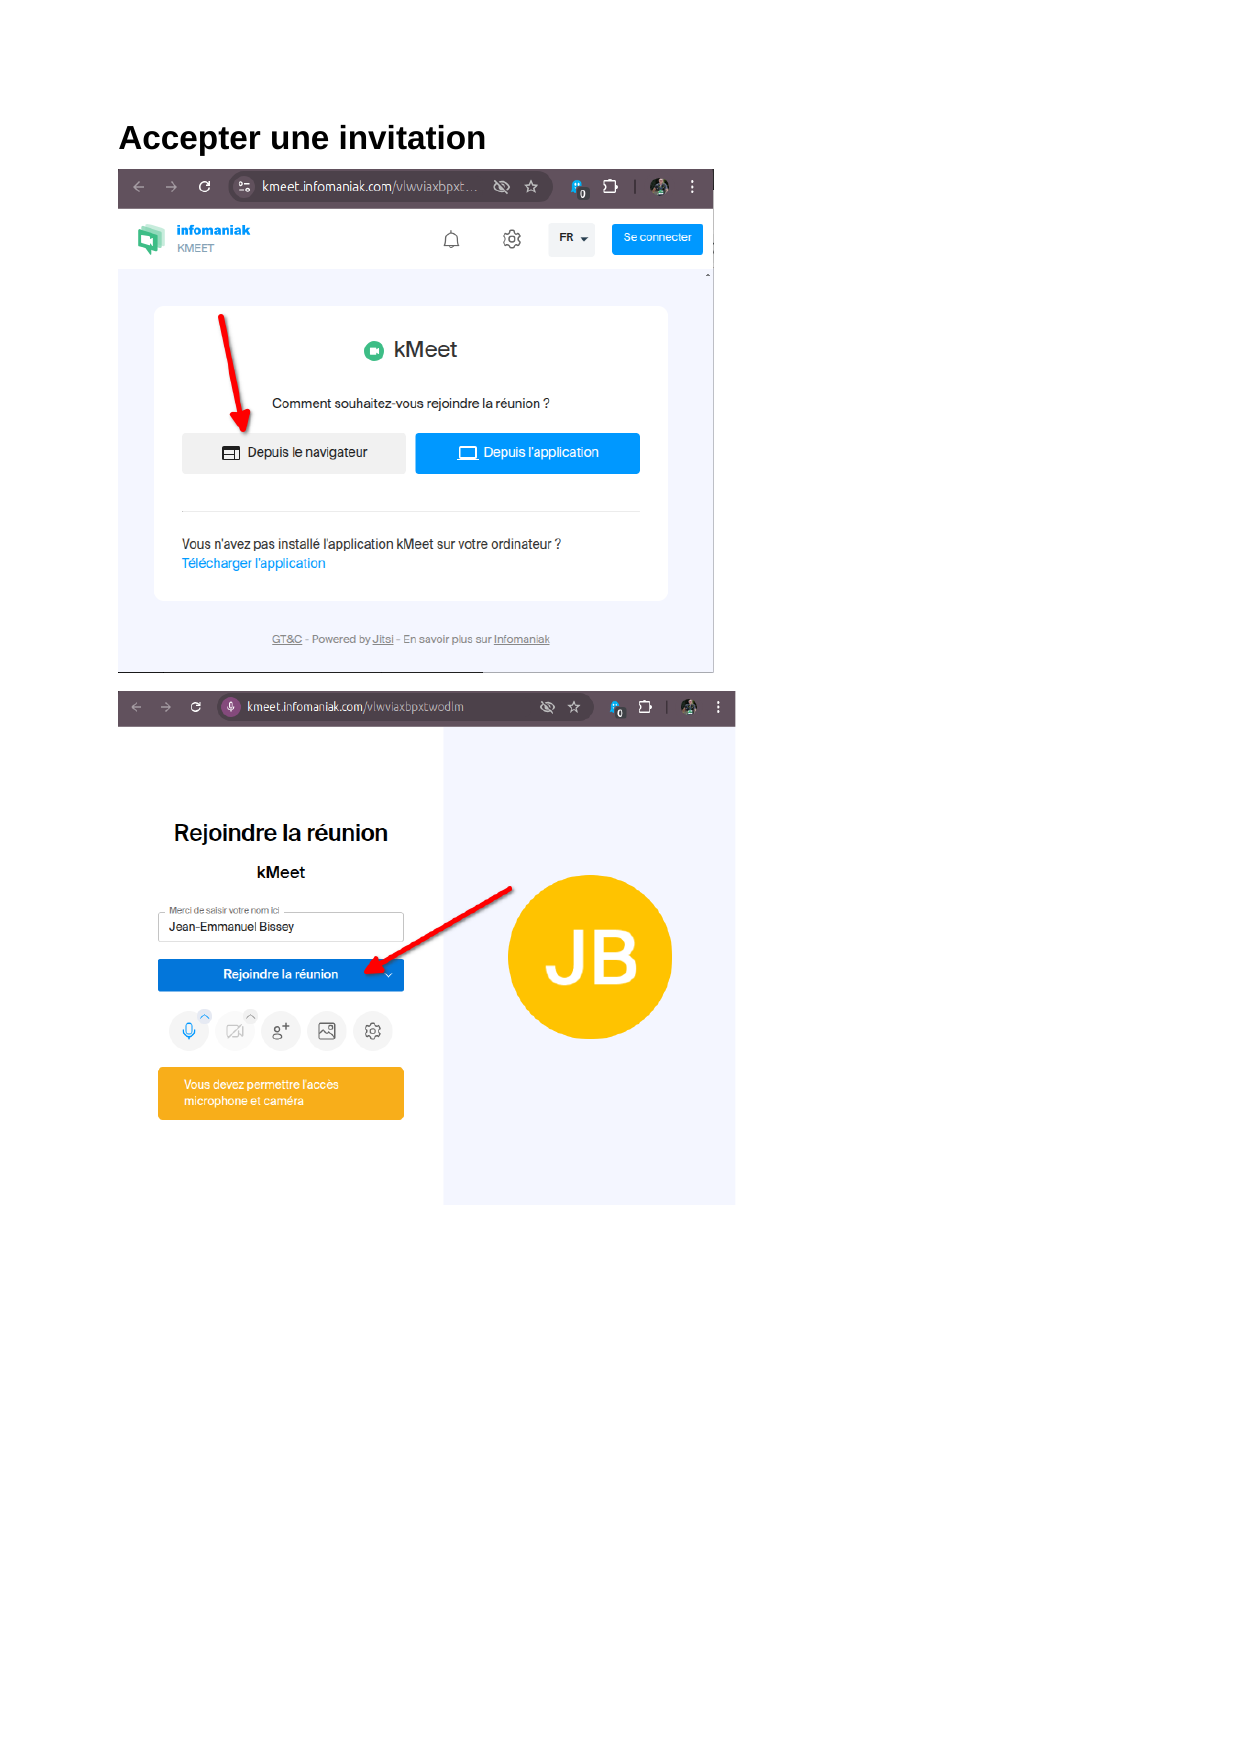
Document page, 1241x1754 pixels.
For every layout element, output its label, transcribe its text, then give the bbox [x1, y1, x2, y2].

subtitle Accepter une invitation [118, 118, 1122, 157]
picture [118, 691, 736, 1205]
picture [118, 169, 714, 673]
